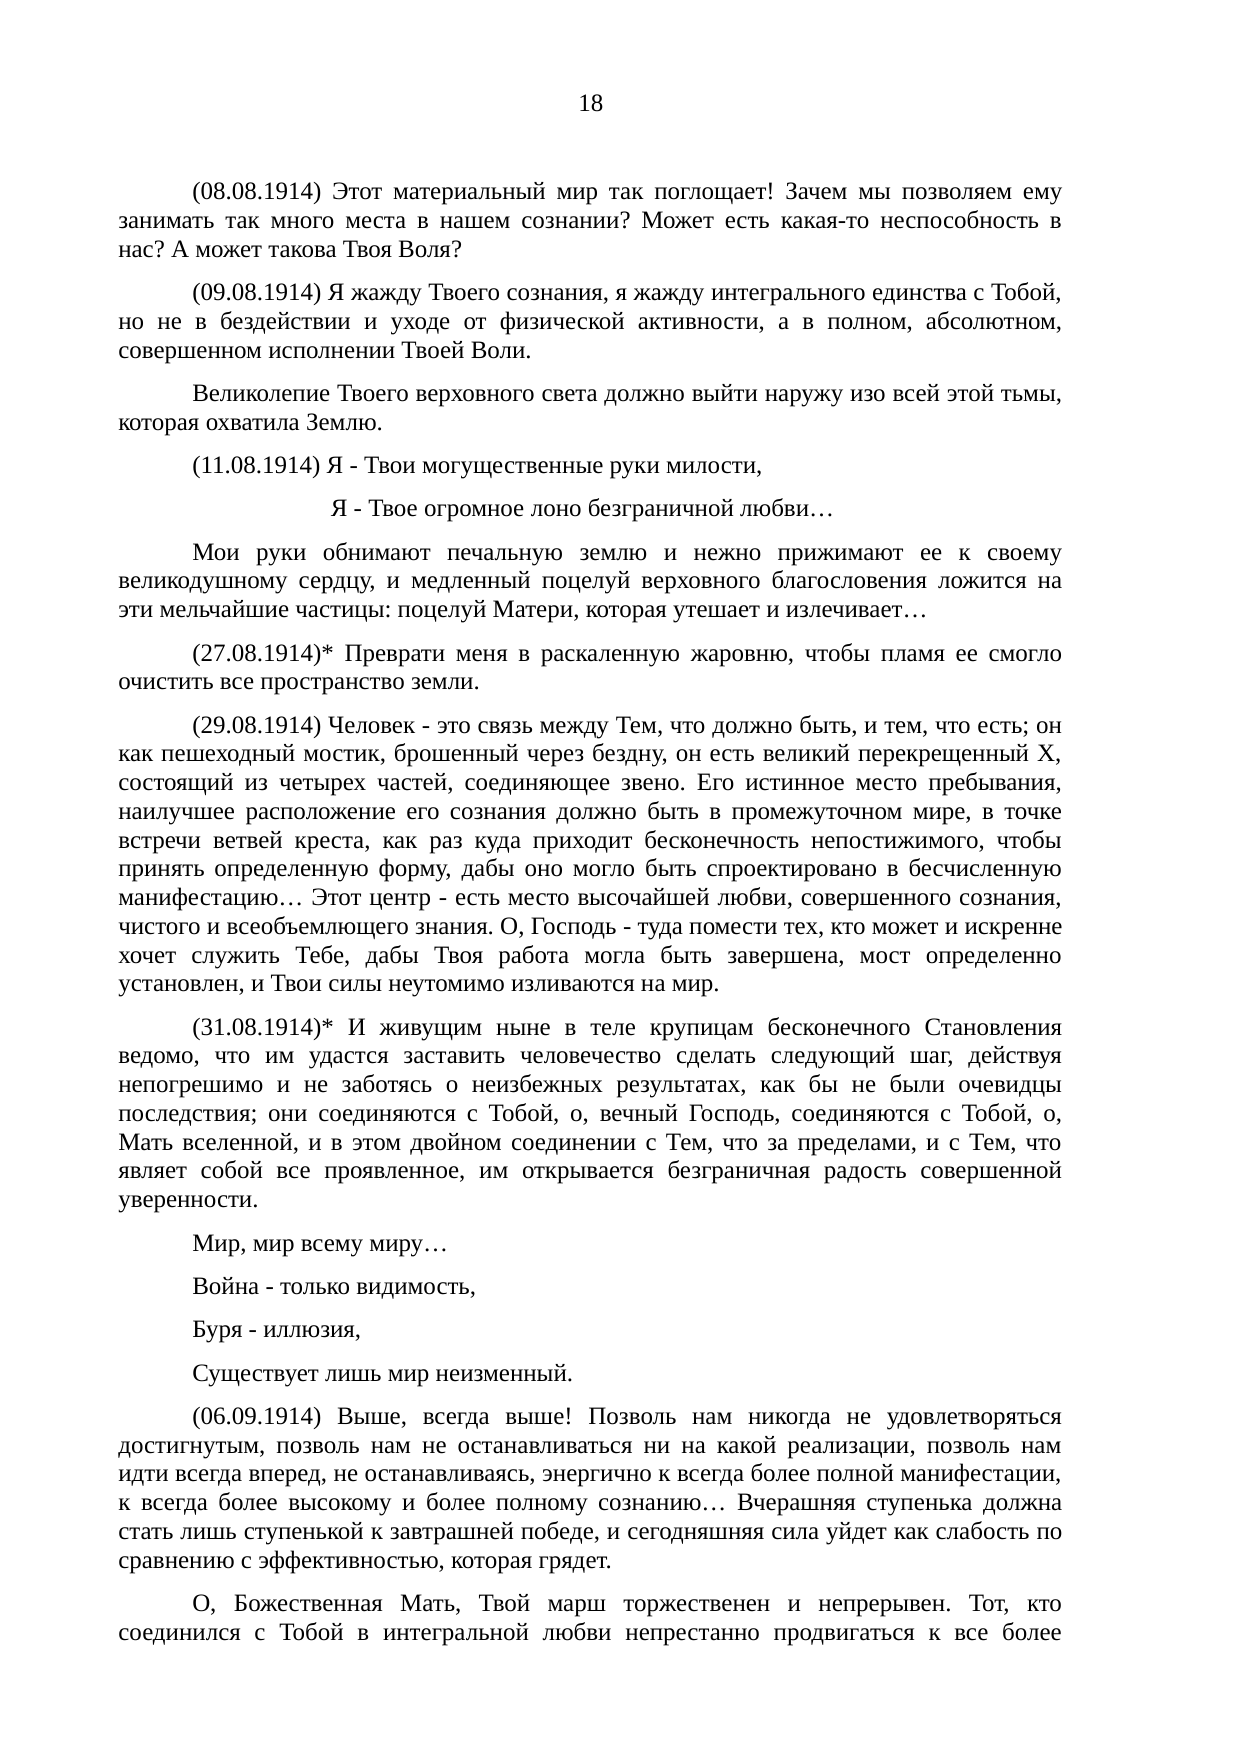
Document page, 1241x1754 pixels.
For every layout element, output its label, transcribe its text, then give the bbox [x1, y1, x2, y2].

text Мои руки обнимают печальную землю и нежно прижимают ее к своему великодушному сердцу, и медленный поцелуй верховного благословения ложится на эти мельчайшие частицы: поцелуй Матери, которая утешает и излечивает… [118, 537, 1063, 623]
text Война - только видимость, [118, 1271, 1063, 1300]
text (11.08.1914) Я - Твои могущественные руки милости, [118, 450, 1063, 479]
text Существует лишь мир неизменный. [118, 1358, 1063, 1386]
text (06.09.1914) Выше, всегда выше! Позволь нам никогда не удовлетворяться достигнутым, позволь нам не останавливаться ни на какой реализации, позволь нам идти всегда вперед, не останавливаясь, энергично к всегда более полной манифестации, к всегда более высокому и более полному сознанию… Вчерашняя ступенька должна стать лишь ступенькой к завтрашней победе, и сегодняшняя сила уйдет как слабость по сравнению с эффективностью, которая грядет. [118, 1401, 1063, 1573]
text Буря - иллюзия, [118, 1314, 1063, 1343]
text Я - Твое огромное лоно безграничной любви… [118, 493, 1063, 522]
text (29.08.1914) Человек - это связь между Тем, что должно быть, и тем, что есть; он как пешеходный мостик, брошенный через бездну, он есть великий перекрещенный Х, состоящий из четырех частей, соединяющее звено. Его истинное место пребывания, наилучшее расположение его сознания должно быть в промежуточном мире, в точке встречи ветвей креста, как раз куда приходит бесконечность непостижимого, чтобы принять определенную форму, дабы оно могло быть спроектировано в бесчисленную манифестацию… Этот центр - есть место высочайшей любви, совершенного сознания, чистого и всеобъемлющего знания. О, Господь - туда помести тех, кто может и искренне хочет служить Тебе, дабы Твоя работа могла быть завершена, мост определенно установлен, и Твои силы неутомимо изливаются на мир. [118, 710, 1063, 997]
text Мир, мир всему миру… [118, 1228, 1063, 1256]
text О, Божественная Мать, Твой марш торжественен и непрерывен. Тот, кто соединился с Тобой в интегральной любви непрестанно продвигаться к все более [118, 1588, 1063, 1646]
text (09.08.1914) Я жажду Твоего сознания, я жажду интегрального единства с Тобой, но не в бездействии и уходе от физической активности, а в полном, абсолютном, совершенном исполнении Твоей Воли. [118, 277, 1063, 363]
text (08.08.1914) Этот материальный мир так поглощает! Зачем мы позволяем ему занимать так много места в нашем сознании? Может есть какая-то неспособность в нас? А может такова Твоя Воля? [118, 176, 1063, 263]
text (31.08.1914)* И живущим ныне в теле крупицам бесконечного Становления ведомо, что им удастся заставить человечество сделать следующий шаг, действуя непогрешимо и не заботясь о неизбежных результатах, как бы не были очевидцы последствия; они соединяются с Тобой, о, вечный Господь, соединяются с Тобой, о, Мать вселенной, и в этом двойном соединении с Тем, что за пределами, и с Тем, что являет собой все проявленное, им открывается безграничная радость совершенной уверенности. [118, 1012, 1063, 1213]
text (27.08.1914)* Преврати меня в раскаленную жаровню, чтобы пламя ее смогло очистить все пространство земли. [118, 638, 1063, 695]
text Великолепие Твоего верховного света должно выйти наружу изо всей этой тьмы, которая охватила Землю. [118, 378, 1063, 436]
